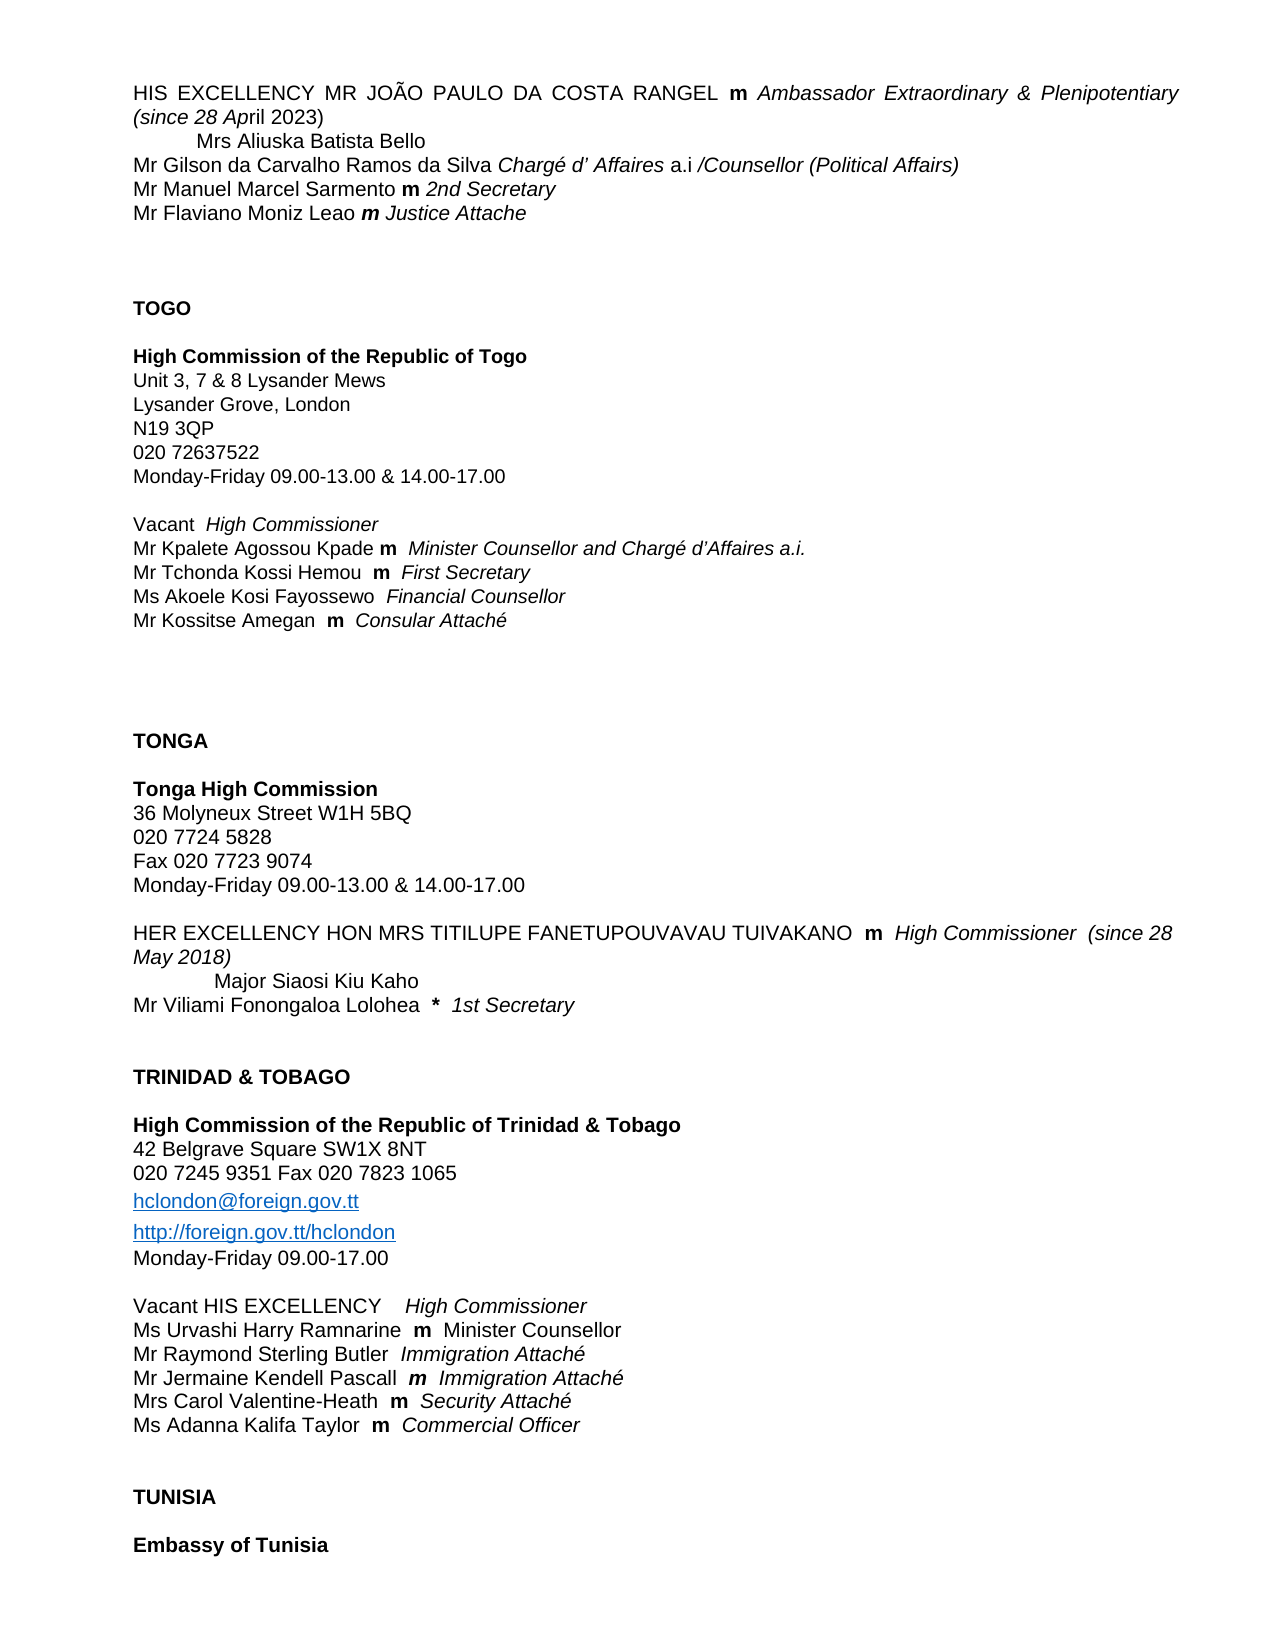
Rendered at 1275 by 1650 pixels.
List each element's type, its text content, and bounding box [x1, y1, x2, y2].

text Vacant HIS EXCELLENCY High Commissioner [133, 1293, 1181, 1317]
text Lysander Grove, London [133, 393, 1181, 416]
text TOGO [133, 297, 1181, 319]
text 020 7724 5828 [133, 825, 1181, 849]
text TUNISIA [133, 1485, 1181, 1509]
text Ms Akoele Kosi Fayossewo Financial Counsellor [133, 585, 1181, 608]
text TONGA [133, 729, 1181, 753]
text Monday-Friday 09.00-13.00 & 14.00-17.00 [133, 873, 1181, 897]
text N19 3QP [133, 417, 1181, 439]
text Mr Viliami Fonongaloa Lolohea * 1st Secretary [133, 993, 1181, 1017]
text Unit 3, 7 & 8 Lysander Mews [133, 369, 1181, 391]
text Mrs Aliuska Batista Bello [133, 129, 1181, 153]
text Mr Kossitse Amegan m Consular Attaché [133, 609, 1181, 632]
text Mr Flaviano Moniz Leao m Justice Attache [133, 201, 1181, 225]
text 42 Belgrave Square SW1X 8NT [133, 1137, 1181, 1161]
text Fax 020 7723 9074 [133, 849, 1181, 873]
text 020 72637522 [133, 441, 1181, 464]
text Mr Raymond Sterling Butler Immigration Attaché [133, 1341, 1181, 1365]
text His EXCEllency Mr joÃo paulo da costa rangel m Ambassador Extraordinary & Plenipotentiary (since 28 April 2023) [133, 81, 1181, 129]
text Embassy of Tunisia [133, 1533, 1181, 1557]
text 36 Molyneux Street W1H 5BQ [133, 801, 1181, 825]
text HER EXCELLENCY HON MRS TITILUPE FANETUPOUVAVAU TUIVAKANO m High Commissioner (since 28 May 2018) [133, 921, 1181, 969]
text Mr Manuel Marcel Sarmento m 2nd Secretary [133, 177, 1181, 201]
text Mr Kpalete Agossou Kpade m Minister Counsellor and Chargé d’Affaires a.i. [133, 537, 1181, 560]
text hclondon@foreign.gov.tt [133, 1184, 1181, 1215]
text Ms Urvashi Harry Ramnarine m Minister Counsellor [133, 1317, 1181, 1341]
text High Commission of the Republic of Trinidad & Tobago [133, 1113, 1181, 1137]
text Major Siaosi Kiu Kaho [133, 969, 1181, 993]
text Mr Tchonda Kossi Hemou m First Secretary [133, 561, 1181, 584]
text Mrs Carol Valentine-Heath m Security Attaché [133, 1389, 1181, 1413]
text High Commission of the Republic of Togo [133, 345, 1181, 367]
text Mr Gilson da Carvalho Ramos da Silva Chargé d’ Affaires a.i /Counsellor (Political Affairs) [133, 153, 1181, 177]
text TRINIDAD & TOBAGO [133, 1065, 1181, 1089]
text Monday-Friday 09.00-17.00 [133, 1246, 1181, 1269]
text 020 7245 9351 Fax 020 7823 1065 [133, 1161, 1181, 1184]
text Monday-Friday 09.00-13.00 & 14.00-17.00 [133, 465, 1181, 488]
text Ms Adanna Kalifa Taylor m Commercial Officer [133, 1413, 1181, 1437]
text Vacant High Commissioner [133, 513, 1181, 536]
text http://foreign.gov.tt/hclondon [133, 1215, 1181, 1246]
text Tonga High Commission [133, 777, 1181, 801]
text Mr Jermaine Kendell Pascall m Immigration Attaché [133, 1365, 1181, 1389]
